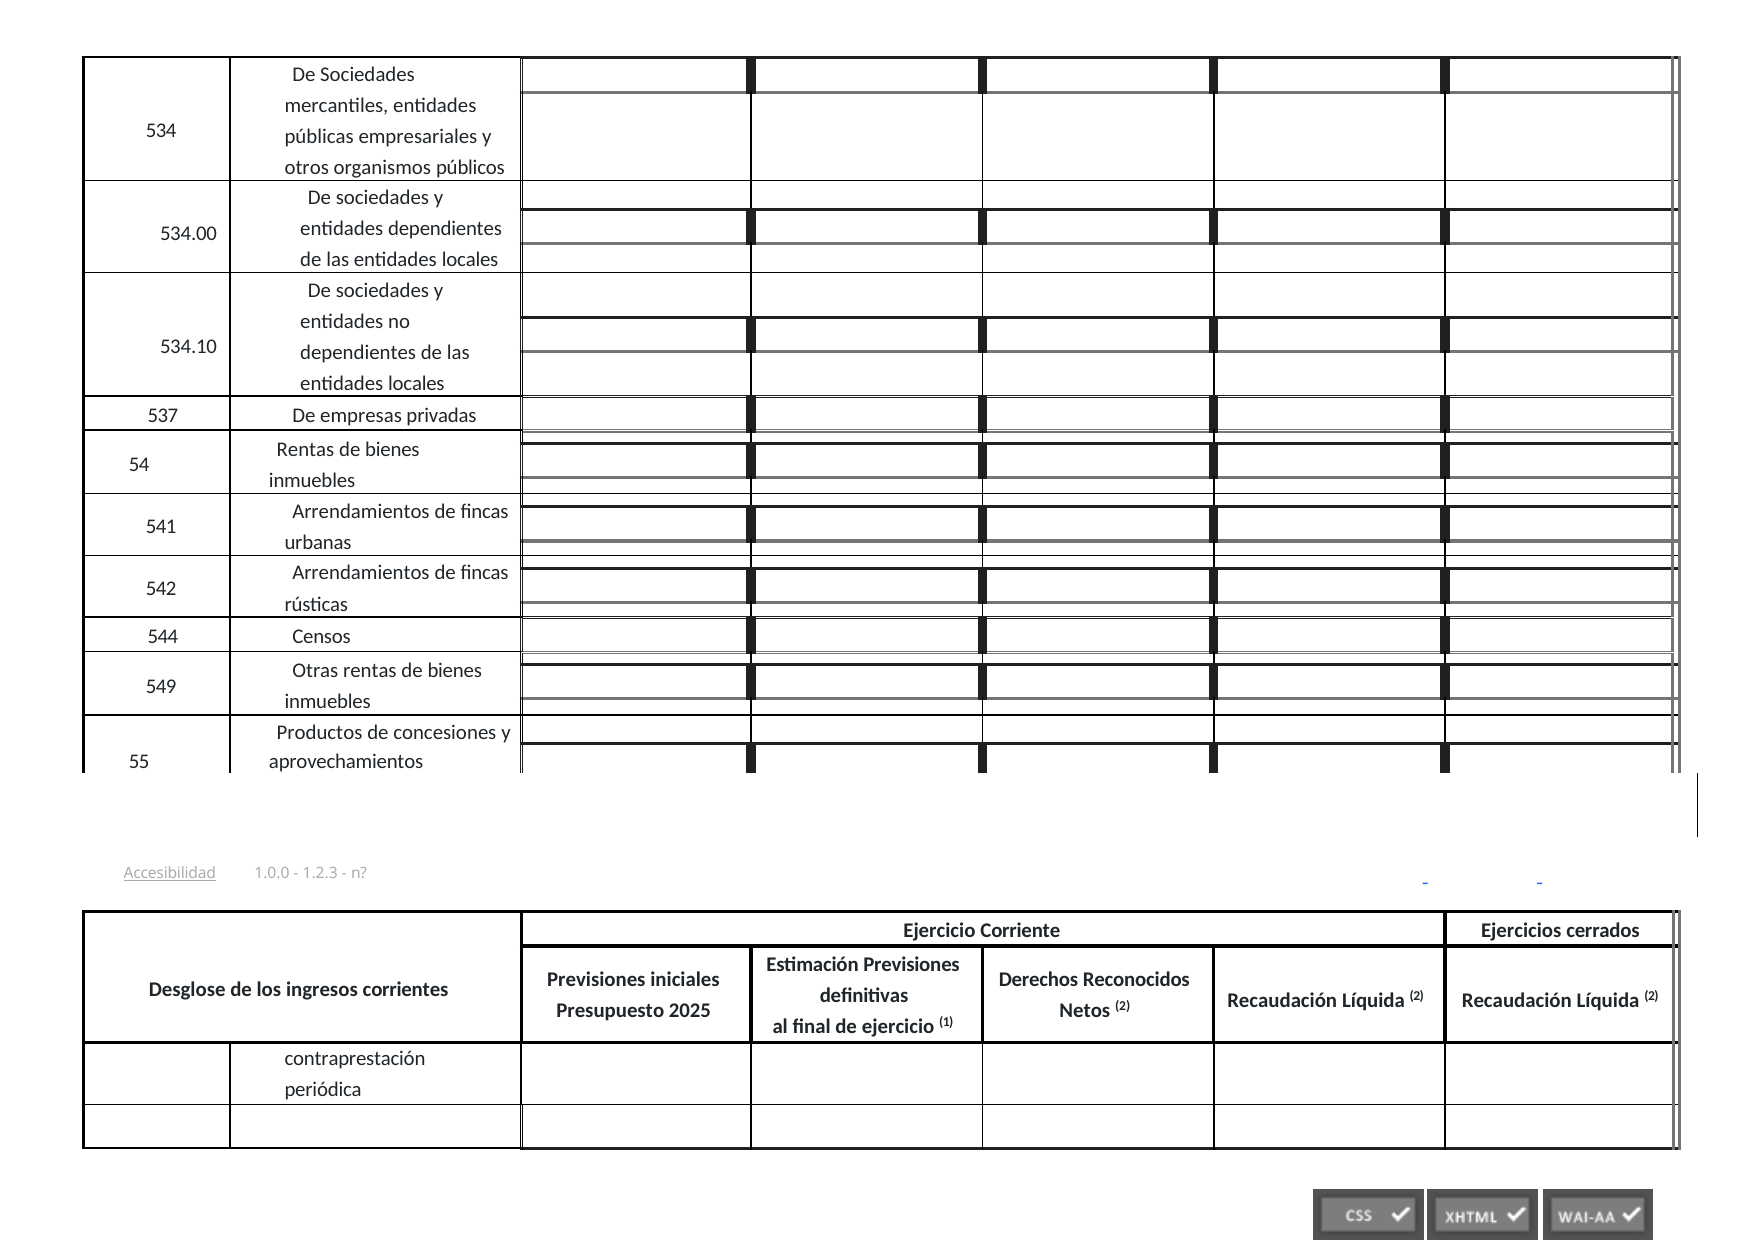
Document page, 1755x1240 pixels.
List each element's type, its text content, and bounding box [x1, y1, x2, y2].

table_cell 534.00 [85, 181, 229, 272]
table_cell [983, 604, 1213, 616]
table_cell [1215, 94, 1444, 179]
table_cell [752, 181, 982, 207]
table_cell [1218, 211, 1440, 242]
table_cell [983, 543, 1213, 554]
table_cell Arrendamientos de fincas urbanas [231, 494, 520, 554]
table_cell [983, 181, 1213, 207]
table_cell Recaudación Líquida (2) [1215, 948, 1443, 1041]
table_cell [1218, 619, 1440, 651]
table_cell Recaudación Líquida (2) [1447, 948, 1672, 1041]
table_cell [756, 619, 978, 651]
table_cell [1446, 716, 1671, 742]
table_cell [1215, 494, 1444, 505]
table_cell [523, 479, 750, 493]
table_cell [1215, 654, 1444, 663]
table_cell [85, 716, 229, 758]
table_cell [1215, 700, 1444, 714]
table_cell [523, 604, 750, 616]
table_cell [1446, 556, 1671, 567]
table_cell [1215, 716, 1444, 742]
table_cell 55 [85, 758, 229, 773]
table_cell [756, 758, 978, 773]
table_cell [756, 398, 978, 429]
table_header Desglose de los ingresos corrientes [85, 913, 520, 1041]
table_cell [523, 433, 750, 442]
table_cell [752, 273, 982, 316]
table_cell [523, 319, 746, 350]
table_cell [752, 556, 982, 567]
table_cell [1446, 700, 1671, 714]
table_cell Accesibilidad 1.0.0 - 1.2.3 - n? [60, 837, 1697, 882]
table_cell [1215, 433, 1444, 442]
table_cell [1215, 273, 1444, 316]
table_cell [987, 570, 1209, 601]
table_cell [756, 570, 978, 601]
table_cell [756, 211, 978, 242]
table_cell [752, 494, 982, 505]
table_cell [523, 570, 746, 601]
table_header [1681, 56, 1697, 758]
table_cell [523, 445, 746, 476]
table_cell De sociedades y entidades no dependientes de las entidades locales [231, 273, 520, 395]
table_cell Rentas de bienes inmuebles [231, 431, 520, 493]
table_cell 537 [85, 397, 229, 429]
table_cell [523, 758, 746, 773]
table_cell Censos [231, 618, 520, 651]
table_cell [752, 433, 982, 442]
table_cell [1446, 94, 1671, 179]
table_cell [983, 494, 1213, 505]
table_cell [523, 273, 750, 316]
table_cell [1218, 319, 1440, 350]
table_cell [1450, 211, 1671, 242]
table_cell [523, 181, 750, 207]
table_cell [1218, 398, 1440, 429]
table_cell [1446, 494, 1671, 505]
table_cell [1450, 445, 1671, 476]
table_header Ejercicio Corriente [523, 913, 1443, 944]
table_cell [1218, 445, 1440, 476]
table_cell [752, 543, 982, 554]
table_cell [1450, 758, 1671, 773]
table_header [1681, 910, 1697, 1147]
table_cell [523, 666, 746, 697]
table_cell [523, 398, 746, 429]
table_cell [983, 273, 1213, 316]
table_cell [523, 211, 746, 242]
table_cell [752, 716, 982, 742]
table_cell [1446, 273, 1671, 316]
table_cell [523, 94, 750, 179]
table_cell [987, 211, 1209, 242]
table_cell [523, 543, 750, 554]
table_cell [983, 245, 1213, 272]
table_cell [1450, 619, 1671, 651]
table_cell aprovechamientos [231, 758, 520, 773]
table_cell [1218, 59, 1440, 91]
table_cell [523, 508, 746, 539]
table_cell [756, 666, 978, 697]
table_cell [523, 745, 746, 758]
table_cell [1218, 570, 1440, 601]
table_cell [523, 619, 746, 651]
table_cell [60, 773, 1697, 837]
table_cell [1450, 570, 1671, 601]
table_cell [1450, 398, 1671, 429]
table_cell Estimación Previsiones definitivas al final de ejercicio (1) [753, 948, 981, 1041]
table_cell [1215, 181, 1444, 207]
table_cell 534 [85, 58, 229, 179]
table_cell [983, 94, 1213, 179]
table_cell [1218, 666, 1440, 697]
table_cell 54 [85, 431, 229, 493]
table_cell De empresas privadas [231, 397, 520, 429]
table_cell [1215, 604, 1444, 616]
table_cell [752, 479, 982, 493]
table_cell [523, 716, 750, 742]
table_cell 534.10 [85, 273, 229, 395]
table_cell [1446, 543, 1671, 554]
table_cell Productos de concesiones y [231, 716, 520, 758]
table_cell [983, 433, 1213, 442]
table_header [60, 910, 82, 1045]
table_cell [752, 94, 982, 179]
table_cell [752, 245, 982, 272]
table_cell [1215, 245, 1444, 272]
table_cell [1450, 508, 1671, 539]
table_cell [1681, 758, 1697, 773]
table_cell [1215, 479, 1444, 493]
table_cell [523, 700, 750, 714]
table_cell [987, 59, 1209, 91]
table_cell [1450, 745, 1671, 758]
table_cell [987, 619, 1209, 651]
table_cell [983, 654, 1213, 663]
table_cell 549 [85, 652, 229, 714]
table_cell [1446, 181, 1671, 207]
table_cell [1218, 745, 1440, 758]
table_cell [523, 654, 750, 663]
table_cell [523, 556, 750, 567]
table_cell [1218, 508, 1440, 539]
table_cell [752, 654, 982, 663]
table_cell [983, 479, 1213, 493]
table_cell [983, 700, 1213, 714]
table_cell Derechos Reconocidos Netos (2) [984, 948, 1212, 1041]
table_cell [987, 445, 1209, 476]
table_cell [1215, 353, 1444, 395]
table_cell De Sociedades mercantiles, entidades públicas empresariales y otros organismos públicos [231, 58, 520, 179]
table_cell [983, 353, 1213, 395]
table_cell [756, 59, 978, 91]
table_cell [1215, 543, 1444, 554]
table_cell [523, 353, 750, 395]
table_cell [523, 494, 750, 505]
table_cell [523, 245, 750, 272]
table_cell [987, 745, 1209, 758]
table_cell [752, 353, 982, 395]
table_cell [1446, 245, 1671, 272]
table_cell [752, 700, 982, 714]
table_cell [523, 59, 746, 91]
table_cell [983, 716, 1213, 742]
table_cell [1446, 654, 1671, 663]
table_cell [987, 666, 1209, 697]
table_cell [756, 745, 978, 758]
table_cell De sociedades y entidades dependientes de las entidades locales [231, 181, 520, 272]
table_header Ejercicios cerrados [1447, 913, 1672, 944]
table_cell [987, 508, 1209, 539]
table_cell Previsiones iniciales Presupuesto 2025 [523, 948, 749, 1041]
table_cell [756, 319, 978, 350]
table_cell 544 [85, 618, 229, 651]
table_cell [752, 604, 982, 616]
table_cell [1446, 353, 1671, 395]
table_cell [1218, 758, 1440, 773]
table_cell [1450, 59, 1671, 91]
table_cell Otras rentas de bienes inmuebles [231, 652, 520, 714]
table_cell [1450, 666, 1671, 697]
table_cell 541 [85, 494, 229, 554]
table_cell [1450, 319, 1671, 350]
table_cell [1446, 604, 1671, 616]
table_cell [756, 508, 978, 539]
table_cell 542 [85, 556, 229, 616]
table_header [60, 56, 82, 758]
table_cell [1446, 433, 1671, 442]
table_cell [60, 758, 82, 773]
table_cell Arrendamientos de fincas rústicas [231, 556, 520, 616]
table_cell [1215, 556, 1444, 567]
table_cell [983, 556, 1213, 567]
table_cell [987, 319, 1209, 350]
table_cell [987, 758, 1209, 773]
table_cell [756, 445, 978, 476]
table_cell [1446, 479, 1671, 493]
table_cell [987, 398, 1209, 429]
